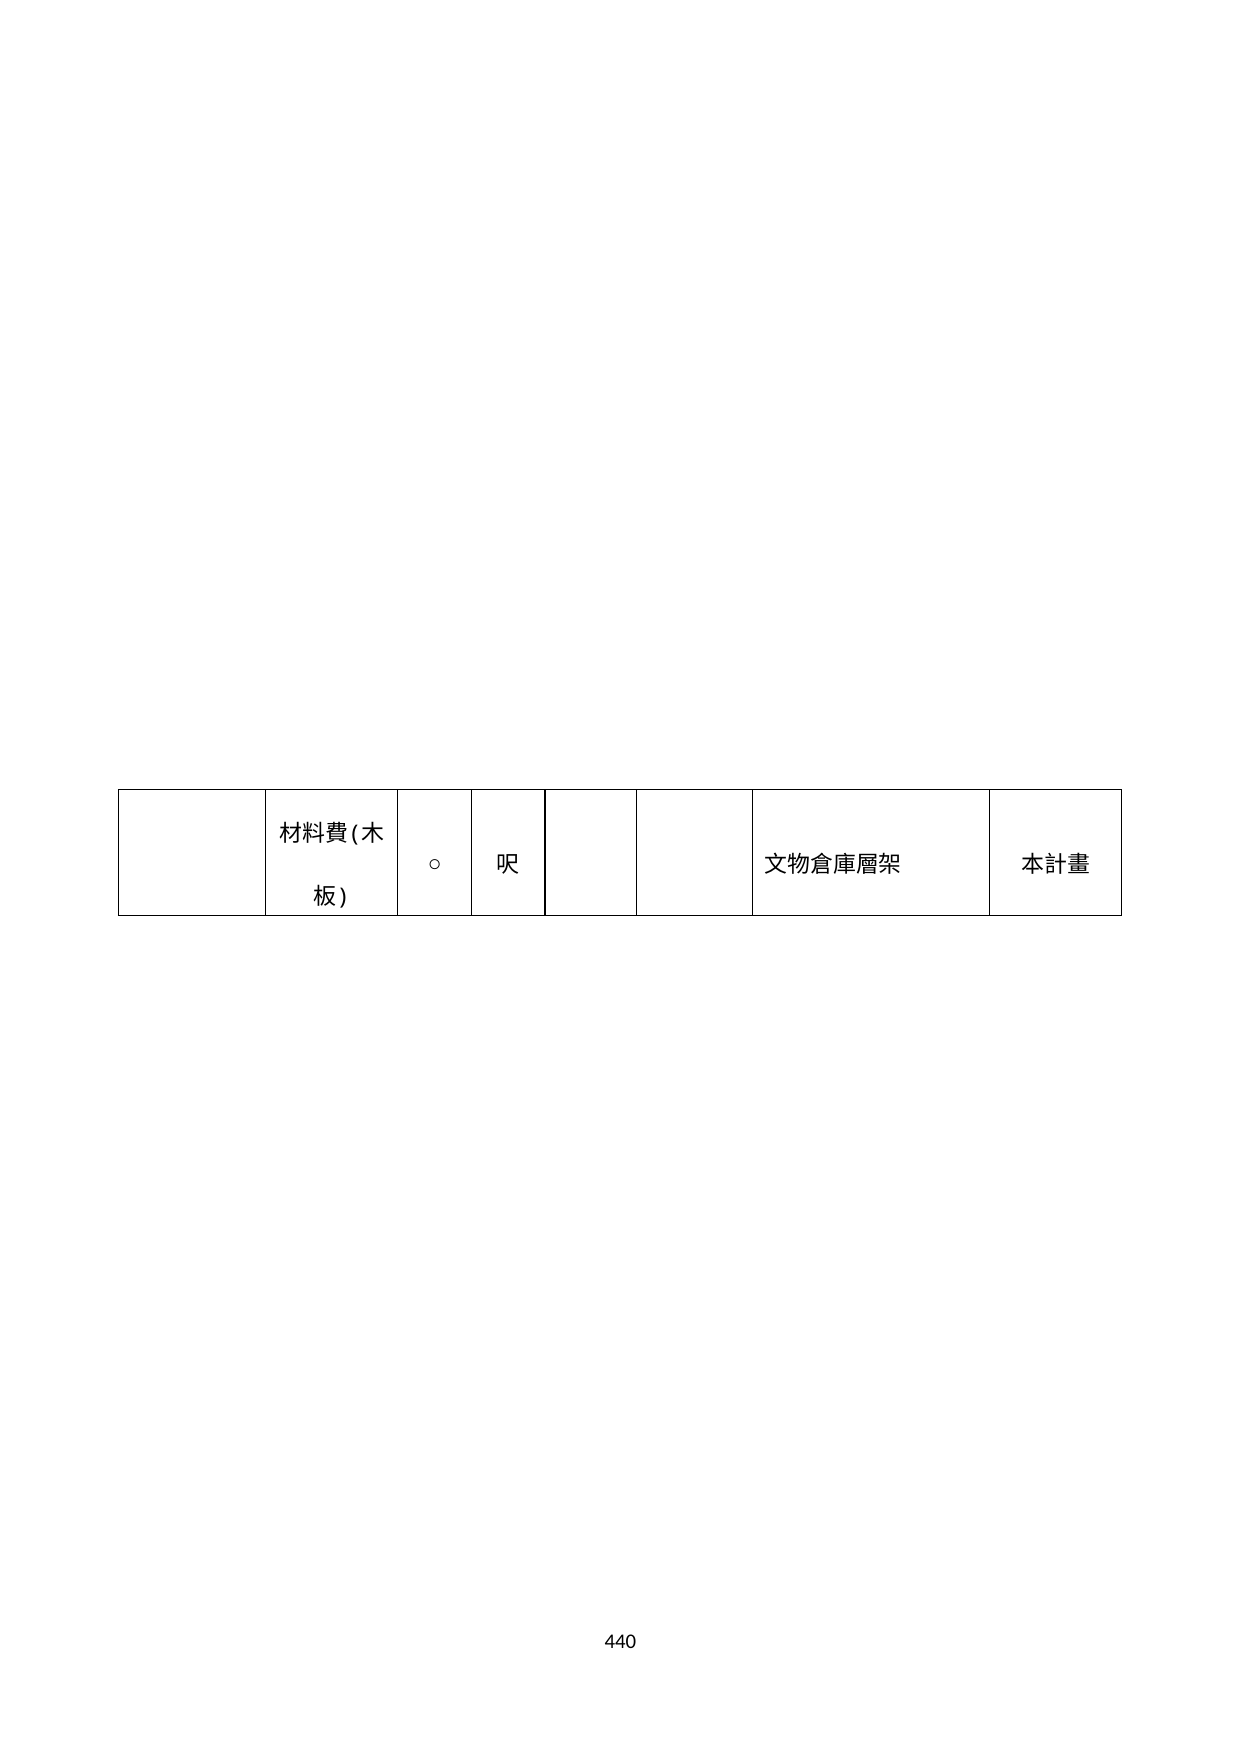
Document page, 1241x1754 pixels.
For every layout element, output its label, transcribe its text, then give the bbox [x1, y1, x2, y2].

table_cell ○ [398, 790, 471, 915]
table_cell [637, 790, 752, 915]
table_cell [546, 790, 636, 915]
table_cell 本計畫 [990, 790, 1121, 915]
table_cell 文物倉庫層架 [753, 790, 989, 915]
table_cell 呎 [472, 790, 544, 915]
table_cell [119, 790, 265, 915]
table_cell 材料費(木板) [266, 790, 397, 915]
